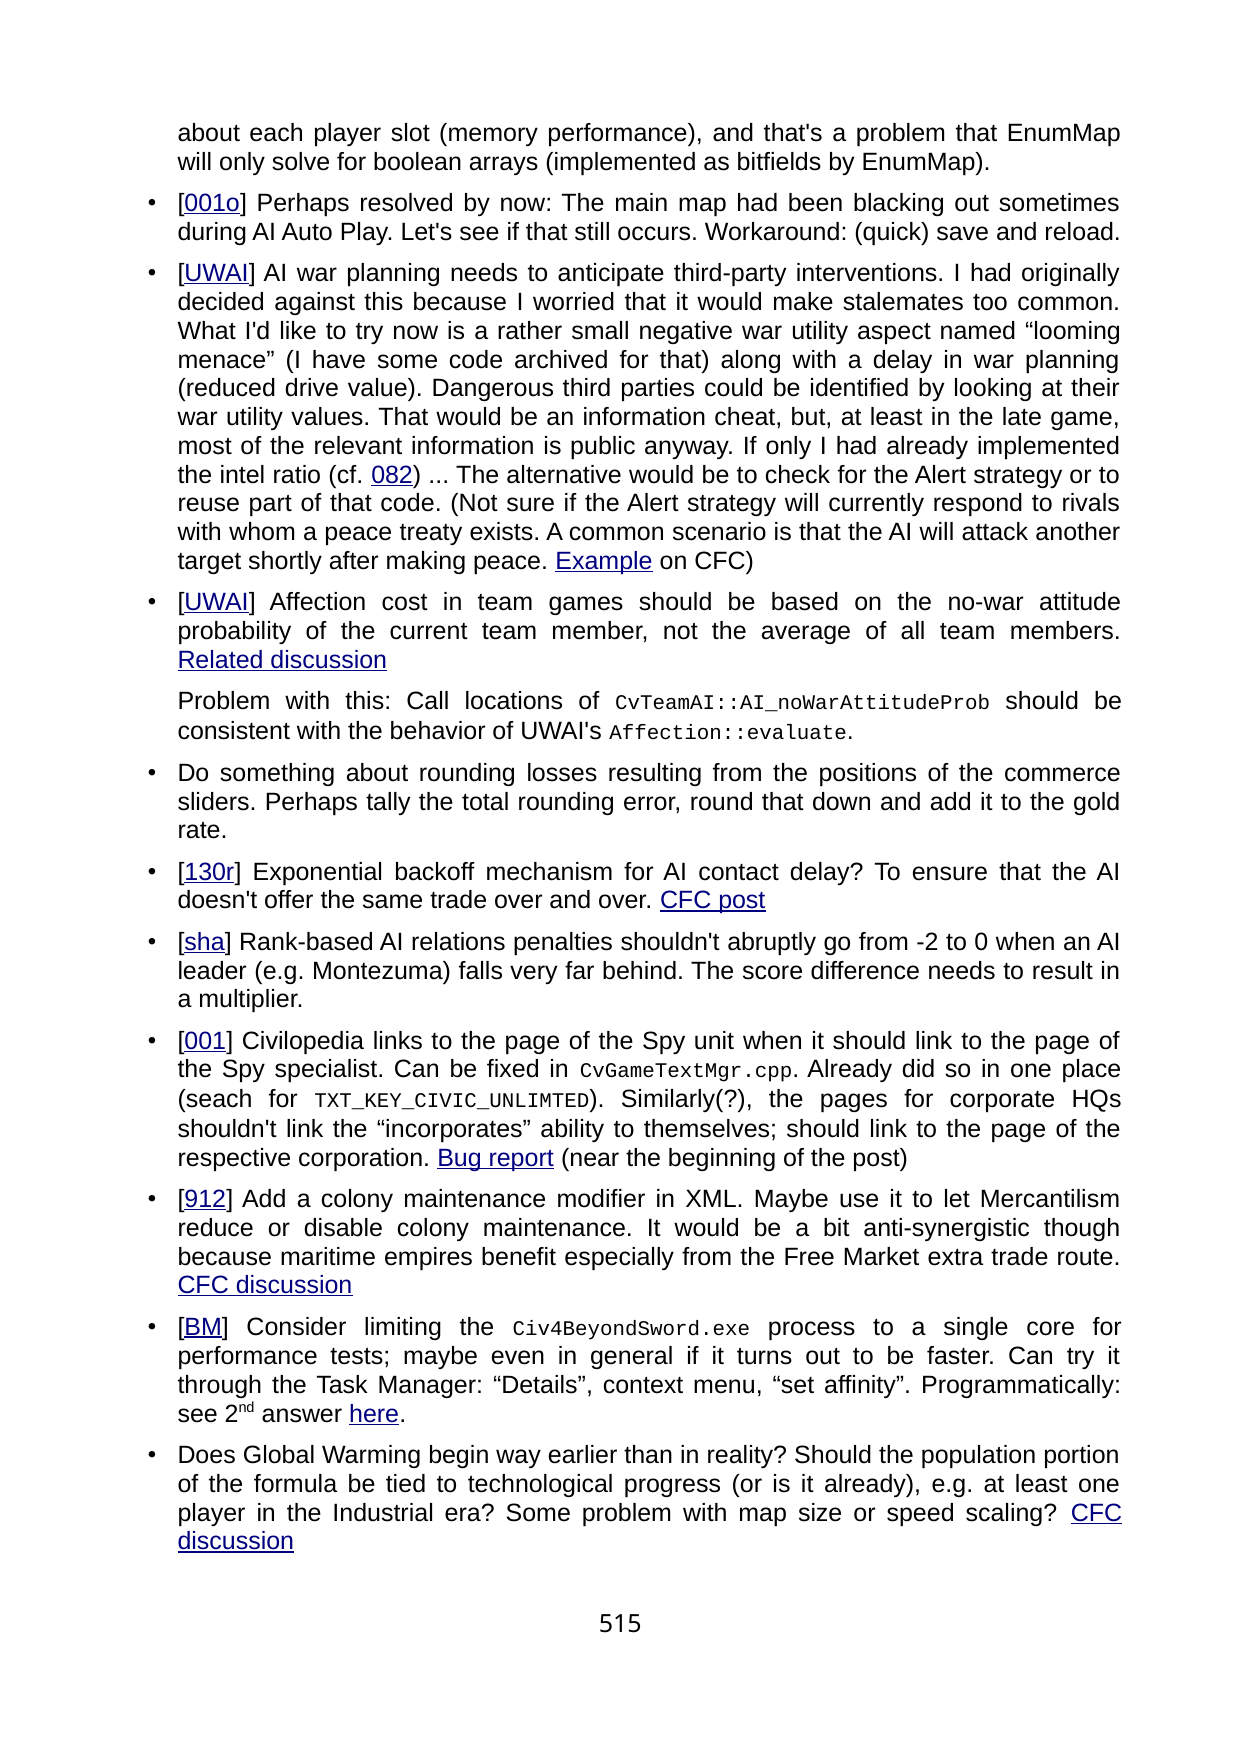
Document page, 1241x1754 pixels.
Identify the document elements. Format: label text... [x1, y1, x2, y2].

list Problem with this: Call locations of CvTeamAI::AI_noWarAttitudeProb should be consistent with the behavior of UWAI's Affection::evaluate. [148, 686, 1122, 745]
list [UWAI] Affection cost in team games should be based on the no-war attitude probability of the current team member, not the average of all team members. Related discussion [148, 587, 1122, 673]
list [001] Civilopedia links to the page of the Spy unit when it should link to the page of the Spy specialist. Can be fixed in CvGameTextMgr.cpp. Already did so in one place (seach for TXT_KEY_CIVIC_UNLIMTED). Similarly(?), the pages for corporate HQs shouldn't link the “incorporates” ability to themselves; should link to the page of the respective corporation. Bug report (near the beginning of the post) [148, 1026, 1122, 1171]
list [001o] Perhaps resolved by now: The main map had been blacking out sometimes during AI Auto Play. Let's see if that still occurs. Workaround: (quick) save and reload. [148, 188, 1122, 246]
list [912] Add a colony maintenance modifier in XML. Maybe use it to let Mercantilism reduce or disable colony maintenance. It would be a bit anti-synergistic though because maritime empires benefit especially from the Free Market extra trade route. CFC discussion [148, 1184, 1122, 1299]
list [UWAI] AI war planning needs to anticipate third-party interventions. I had originally decided against this because I worried that it would make stalemates too common. What I'd like to try now is a rather small negative war utility aspect named “looming menace” (I have some code archived for that) along with a delay in war planning (reduced drive value). Dangerous third parties could be identified by looking at their war utility values. That would be an information cheat, but, at least in the late game, most of the relevant information is public anyway. If only I had already implemented the intel ratio (cf. 082) ... The alternative would be to check for the Alert strategy or to reuse part of that code. (Not sure if the Alert strategy will currently respond to rivals with whom a peace treaty exists. A common scenario is that the AI will attack another target shortly after making peace. Example on CFC) [148, 258, 1122, 574]
list Do something about rounding losses resulting from the positions of the commerce sliders. Perhaps tally the total rounding error, round that down and add it to the gold rate. [148, 758, 1122, 844]
list Does Global Warming begin way earlier than in reality? Should the population portion of the formula be tied to technological progress (or is it already), e.g. at least one player in the Industrial era? Some problem with map size or speed scaling? CFC discussion [148, 1440, 1122, 1555]
list about each player slot (memory performance), and that's a problem that EnumMap will only solve for boolean arrays (implemented as bitfields by EnumMap). [148, 118, 1122, 176]
list [130r] Exponential backoff mechanism for AI contact delay? To ensure that the AI doesn't offer the same trade over and over. CFC post [148, 857, 1122, 914]
list [sha] Rank-based AI relations penalties shouldn't abruptly go from -2 to 0 when an AI leader (e.g. Montezuma) falls very far behind. The score difference needs to result in a multiplier. [148, 927, 1122, 1013]
list [BM] Consider limiting the Civ4BeyondSword.exe process to a single core for performance tests; maybe even in general if it turns out to be faster. Can try it through the Task Manager: “Details”, context menu, “set affinity”. Programmatically: see 2nd answer here. [148, 1311, 1122, 1427]
